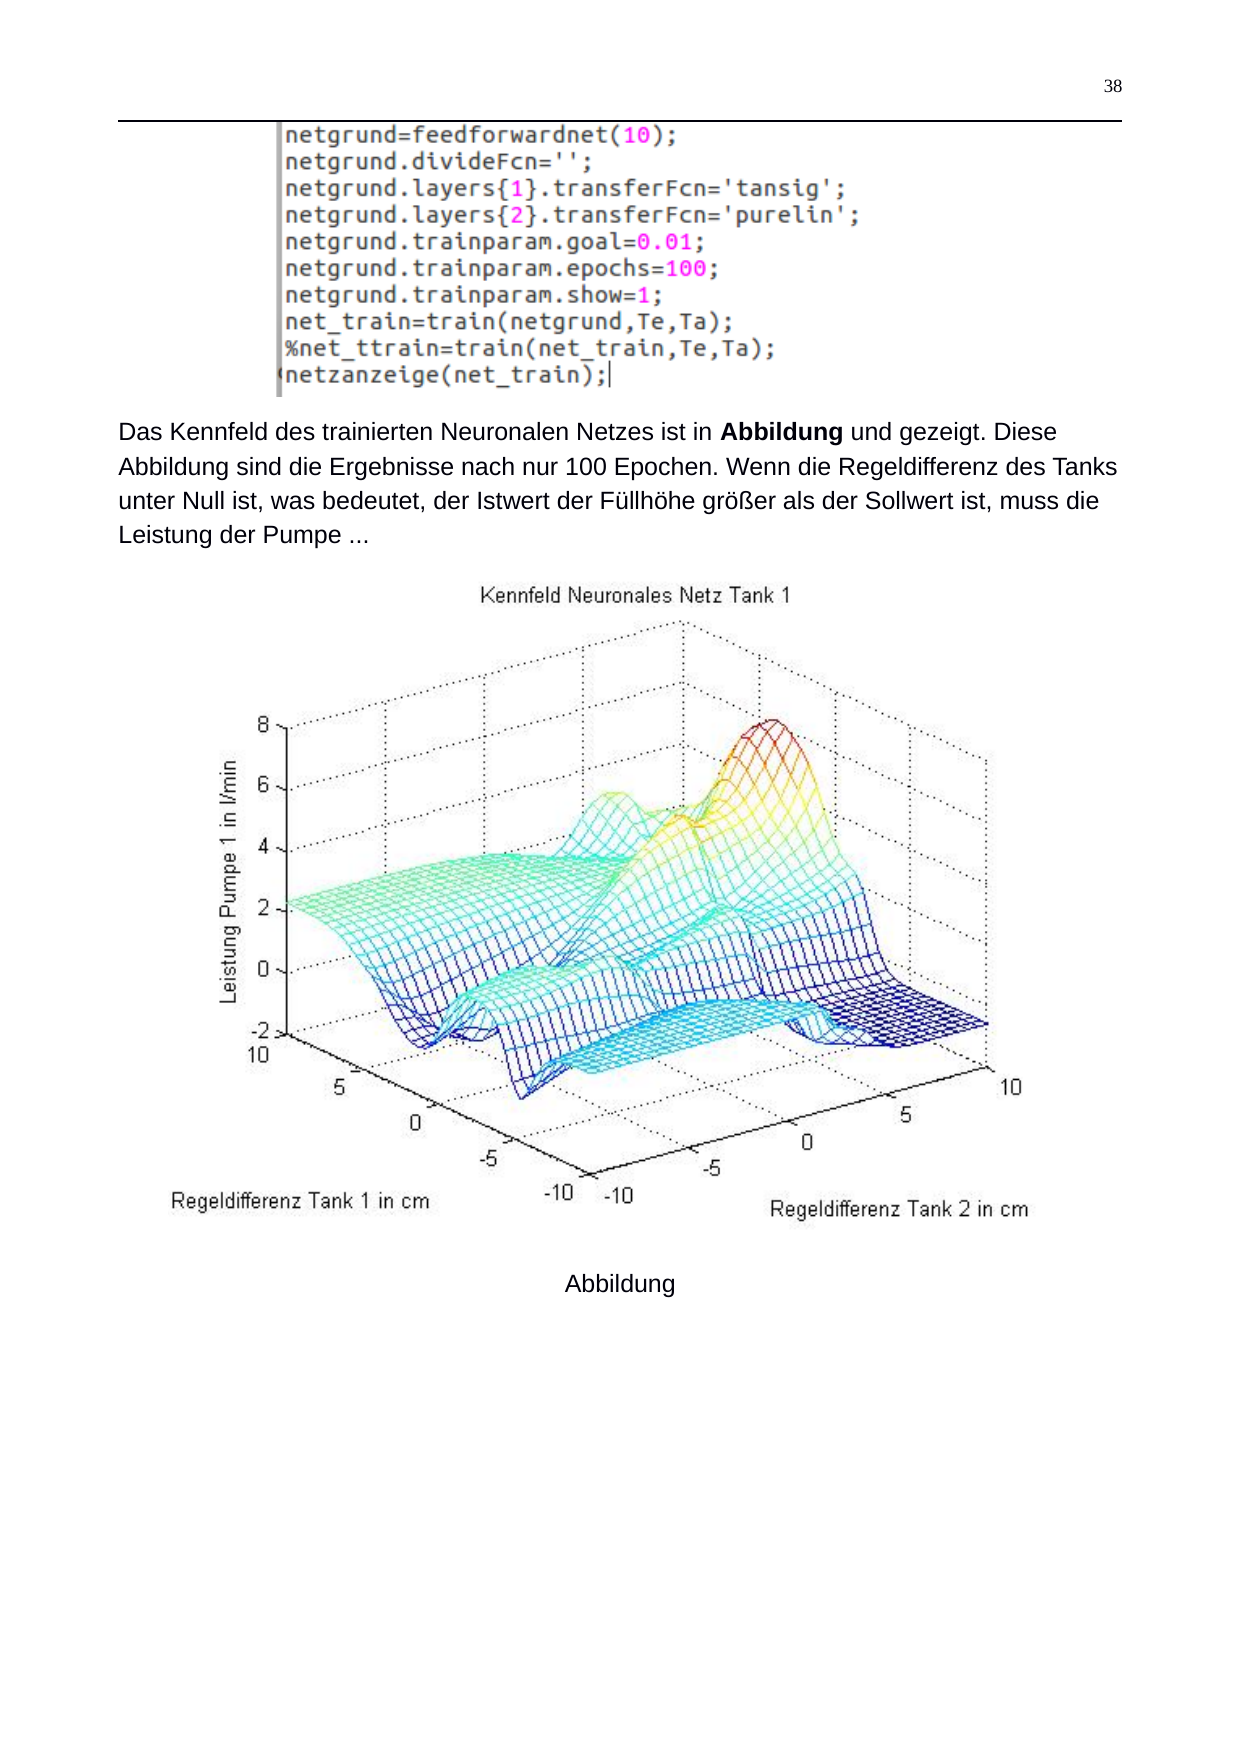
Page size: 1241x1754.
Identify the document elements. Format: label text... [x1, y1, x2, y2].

picture [168, 569, 1073, 1249]
text Abbildung [118, 1269, 1122, 1298]
text Das Kennfeld des trainierten Neuronalen Netzes ist in Abbildung und gezeigt. Diese Abbildung sind die Ergebnisse nach nur 100 Epochen. Wenn die Regeldifferenz des Tanks unter Null ist, was bedeutet, der Istwert der Füllhöhe größer als der Sollwert ist, muss die Leistung der Pumpe ... [118, 417, 1122, 549]
picture [276, 122, 964, 397]
